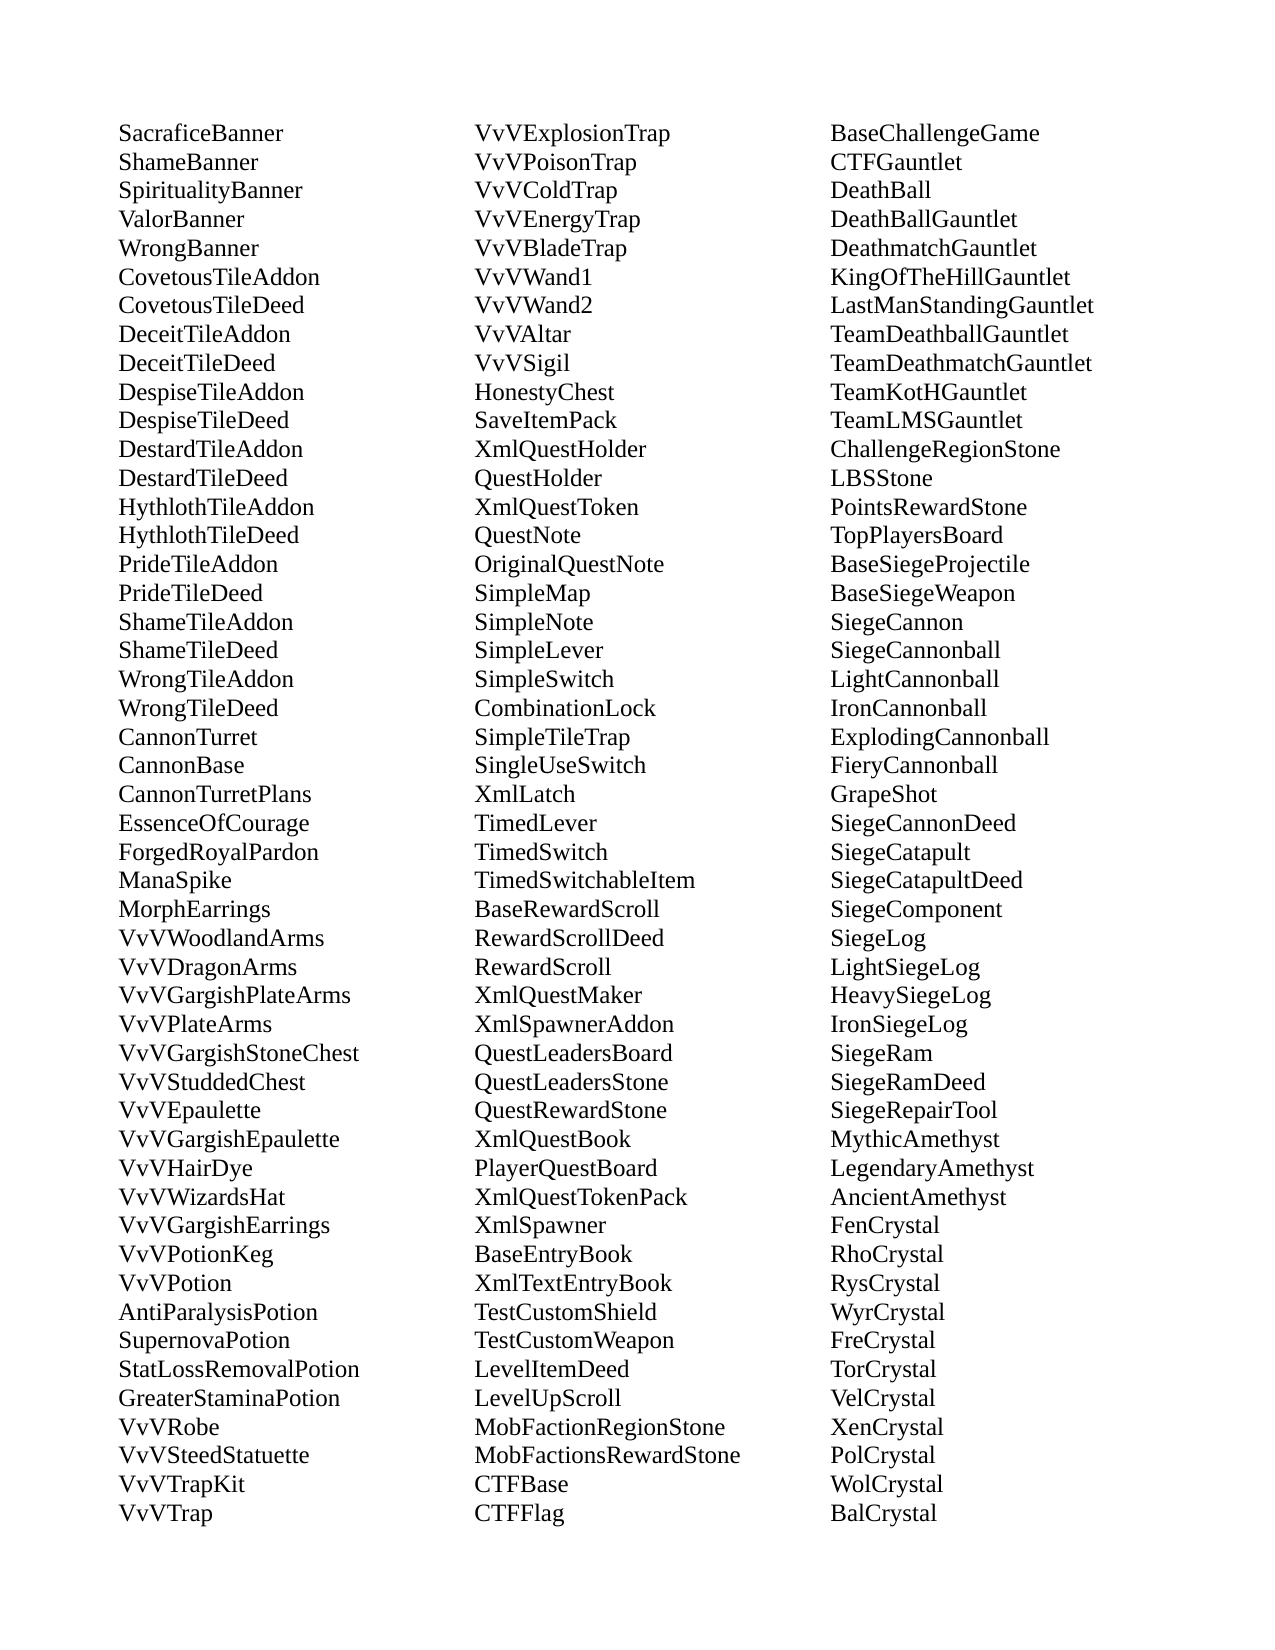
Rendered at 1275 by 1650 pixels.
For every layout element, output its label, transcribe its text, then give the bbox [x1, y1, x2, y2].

text BalCrystal [830, 1498, 1157, 1527]
text VvVAltar [474, 319, 801, 348]
text RhoCrystal [830, 1239, 1157, 1268]
text VvVPoisonTrap [474, 147, 801, 176]
text VvVColdTrap [474, 176, 801, 204]
text ValorBanner [118, 204, 445, 233]
text HythlothTileAddon [118, 492, 445, 521]
text DeceitTileAddon [118, 319, 445, 348]
text FenCrystal [830, 1211, 1157, 1239]
text TeamKotHGauntlet [830, 377, 1157, 406]
text AncientAmethyst [830, 1182, 1157, 1211]
text XenCrystal [830, 1412, 1157, 1441]
text BaseSiegeProjectile [830, 549, 1157, 578]
text IronSiegeLog [830, 1009, 1157, 1038]
text CannonBase [118, 751, 445, 779]
text QuestHolder [474, 463, 801, 492]
text VvVRobe [118, 1412, 445, 1441]
text SiegeLog [830, 923, 1157, 952]
text XmlSpawner [474, 1211, 801, 1239]
text VvVPotion [118, 1268, 445, 1297]
text SacraficeBanner [118, 118, 445, 147]
text ExplodingCannonball [830, 722, 1157, 751]
text VvVBladeTrap [474, 233, 801, 262]
text PolCrystal [830, 1441, 1157, 1469]
text SimpleLever [474, 636, 801, 664]
text ForgedRoyalPardon [118, 837, 445, 866]
text TimedSwitch [474, 837, 801, 866]
text BaseEntryBook [474, 1239, 801, 1268]
text DespiseTileAddon [118, 377, 445, 406]
text PlayerQuestBoard [474, 1153, 801, 1182]
text CovetousTileAddon [118, 262, 445, 291]
text SimpleMap [474, 578, 801, 607]
text WrongTileDeed [118, 693, 445, 722]
text BaseChallengeGame [830, 118, 1157, 147]
text PrideTileDeed [118, 578, 445, 607]
text IronCannonball [830, 693, 1157, 722]
text SiegeCannon [830, 607, 1157, 636]
text StatLossRemovalPotion [118, 1354, 445, 1383]
text DeceitTileDeed [118, 348, 445, 377]
text MorphEarrings [118, 894, 445, 923]
text DeathmatchGauntlet [830, 233, 1157, 262]
text BaseRewardScroll [474, 894, 801, 923]
text WyrCrystal [830, 1297, 1157, 1326]
text VvVSteedStatuette [118, 1441, 445, 1469]
text CTFFlag [474, 1498, 801, 1527]
text ShameTileDeed [118, 636, 445, 664]
text QuestNote [474, 521, 801, 549]
text VvVPotionKeg [118, 1239, 445, 1268]
text AntiParalysisPotion [118, 1297, 445, 1326]
text GrapeShot [830, 779, 1157, 808]
text SingleUseSwitch [474, 751, 801, 779]
text QuestLeadersBoard [474, 1038, 801, 1067]
text TopPlayersBoard [830, 521, 1157, 549]
text DeathBallGauntlet [830, 204, 1157, 233]
text MobFactionsRewardStone [474, 1441, 801, 1469]
text DestardTileAddon [118, 434, 445, 463]
text XmlQuestTokenPack [474, 1182, 801, 1211]
text VvVExplosionTrap [474, 118, 801, 147]
text SiegeRam [830, 1038, 1157, 1067]
text LightSiegeLog [830, 952, 1157, 981]
text XmlQuestToken [474, 492, 801, 521]
text TimedSwitchableItem [474, 866, 801, 894]
text PrideTileAddon [118, 549, 445, 578]
text LightCannonball [830, 664, 1157, 693]
text VvVTrap [118, 1498, 445, 1527]
text VelCrystal [830, 1383, 1157, 1412]
text XmlQuestHolder [474, 434, 801, 463]
text SiegeCatapultDeed [830, 866, 1157, 894]
text TeamDeathballGauntlet [830, 319, 1157, 348]
text CannonTurretPlans [118, 779, 445, 808]
text ShameTileAddon [118, 607, 445, 636]
text DestardTileDeed [118, 463, 445, 492]
text VvVWoodlandArms [118, 923, 445, 952]
text VvVEnergyTrap [474, 204, 801, 233]
text QuestRewardStone [474, 1096, 801, 1124]
text HonestyChest [474, 377, 801, 406]
text SimpleTileTrap [474, 722, 801, 751]
text QuestLeadersStone [474, 1067, 801, 1096]
text VvVWizardsHat [118, 1182, 445, 1211]
text RewardScroll [474, 952, 801, 981]
text MobFactionRegionStone [474, 1412, 801, 1441]
text VvVSigil [474, 348, 801, 377]
text ShameBanner [118, 147, 445, 176]
text VvVDragonArms [118, 952, 445, 981]
text EssenceOfCourage [118, 808, 445, 837]
text HeavySiegeLog [830, 981, 1157, 1009]
text SpiritualityBanner [118, 176, 445, 204]
text XmlSpawnerAddon [474, 1009, 801, 1038]
text RysCrystal [830, 1268, 1157, 1297]
text VvVGargishEarrings [118, 1211, 445, 1239]
text DespiseTileDeed [118, 406, 445, 434]
text TimedLever [474, 808, 801, 837]
text VvVEpaulette [118, 1096, 445, 1124]
text SaveItemPack [474, 406, 801, 434]
text HythlothTileDeed [118, 521, 445, 549]
text VvVTrapKit [118, 1469, 445, 1498]
text WrongTileAddon [118, 664, 445, 693]
text VvVGargishStoneChest [118, 1038, 445, 1067]
text SiegeCatapult [830, 837, 1157, 866]
text CombinationLock [474, 693, 801, 722]
text SiegeCannonDeed [830, 808, 1157, 837]
text VvVPlateArms [118, 1009, 445, 1038]
text OriginalQuestNote [474, 549, 801, 578]
text PointsRewardStone [830, 492, 1157, 521]
text CTFBase [474, 1469, 801, 1498]
text BaseSiegeWeapon [830, 578, 1157, 607]
text LegendaryAmethyst [830, 1153, 1157, 1182]
text TeamDeathmatchGauntlet [830, 348, 1157, 377]
text VvVGargishPlateArms [118, 981, 445, 1009]
text VvVWand1 [474, 262, 801, 291]
text SimpleNote [474, 607, 801, 636]
text WolCrystal [830, 1469, 1157, 1498]
text SiegeComponent [830, 894, 1157, 923]
text LBSStone [830, 463, 1157, 492]
text FreCrystal [830, 1326, 1157, 1354]
text TestCustomWeapon [474, 1326, 801, 1354]
text XmlTextEntryBook [474, 1268, 801, 1297]
text SupernovaPotion [118, 1326, 445, 1354]
text TeamLMSGauntlet [830, 406, 1157, 434]
text GreaterStaminaPotion [118, 1383, 445, 1412]
text MythicAmethyst [830, 1124, 1157, 1153]
text VvVHairDye [118, 1153, 445, 1182]
text WrongBanner [118, 233, 445, 262]
text CTFGauntlet [830, 147, 1157, 176]
text VvVWand2 [474, 291, 801, 319]
text XmlLatch [474, 779, 801, 808]
text FieryCannonball [830, 751, 1157, 779]
text SiegeRepairTool [830, 1096, 1157, 1124]
text VvVStuddedChest [118, 1067, 445, 1096]
text VvVGargishEpaulette [118, 1124, 445, 1153]
text XmlQuestMaker [474, 981, 801, 1009]
text SiegeRamDeed [830, 1067, 1157, 1096]
text ChallengeRegionStone [830, 434, 1157, 463]
text LastManStandingGauntlet [830, 291, 1157, 319]
text CovetousTileDeed [118, 291, 445, 319]
text XmlQuestBook [474, 1124, 801, 1153]
text SiegeCannonball [830, 636, 1157, 664]
text LevelUpScroll [474, 1383, 801, 1412]
text SimpleSwitch [474, 664, 801, 693]
text ManaSpike [118, 866, 445, 894]
text CannonTurret [118, 722, 445, 751]
text LevelItemDeed [474, 1354, 801, 1383]
text TestCustomShield [474, 1297, 801, 1326]
text TorCrystal [830, 1354, 1157, 1383]
text RewardScrollDeed [474, 923, 801, 952]
text KingOfTheHillGauntlet [830, 262, 1157, 291]
text DeathBall [830, 176, 1157, 204]
